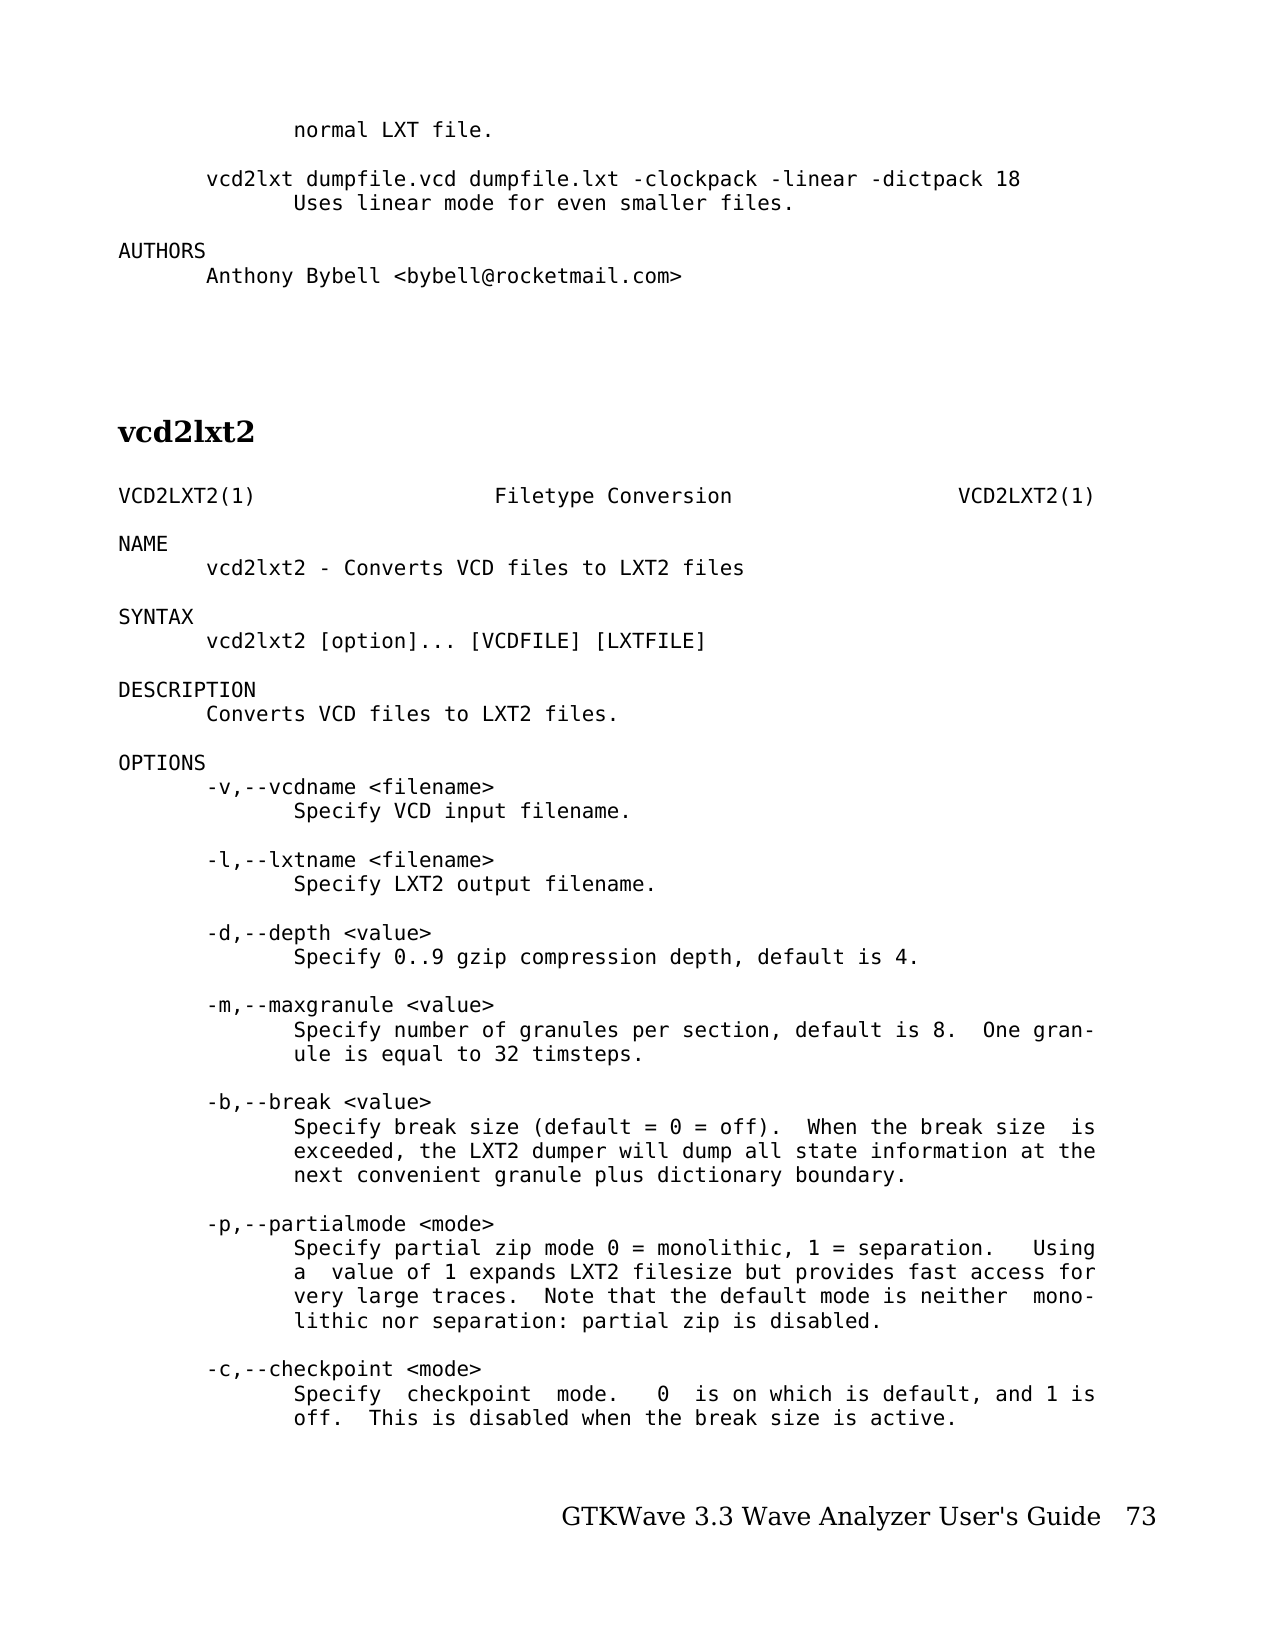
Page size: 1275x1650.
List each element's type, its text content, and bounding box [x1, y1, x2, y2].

text -b,--break <value> [118, 1090, 1157, 1115]
text off. This is disabled when the break size is active. [118, 1406, 1157, 1430]
text Specify VCD input filename. [118, 799, 1157, 823]
text next convenient granule plus dictionary boundary. [118, 1163, 1157, 1187]
text -p,--partialmode <mode> [118, 1212, 1157, 1236]
text -m,--maxgranule <value> [118, 993, 1157, 1018]
text vcd2lxt dumpfile.vcd dumpfile.lxt -clockpack -linear -dictpack 18 [118, 167, 1157, 191]
text DESCRIPTION [118, 678, 1157, 702]
text vcd2lxt2 [118, 415, 1157, 449]
text SYNTAX [118, 605, 1157, 629]
text ule is equal to 32 timsteps. [118, 1042, 1157, 1066]
text very large traces. Note that the default mode is neither mono- [118, 1284, 1157, 1309]
text normal LXT file. [118, 118, 1157, 142]
text Specify checkpoint mode. 0 is on which is default, and 1 is [118, 1382, 1157, 1406]
text VCD2LXT2(1) Filetype Conversion VCD2LXT2(1) [118, 484, 1157, 508]
text -c,--checkpoint <mode> [118, 1357, 1157, 1382]
text Specify break size (default = 0 = off). When the break size is [118, 1115, 1157, 1139]
text OPTIONS [118, 751, 1157, 775]
text vcd2lxt2 [option]... [VCDFILE] [LXTFILE] [118, 629, 1157, 653]
text Specify number of granules per section, default is 8. One gran- [118, 1018, 1157, 1042]
text AUTHORS [118, 239, 1157, 264]
text vcd2lxt2 - Converts VCD files to LXT2 files [118, 556, 1157, 581]
text Anthony Bybell <bybell@rocketmail.com> [118, 264, 1157, 288]
text Specify LXT2 output filename. [118, 872, 1157, 896]
text lithic nor separation: partial zip is disabled. [118, 1309, 1157, 1333]
text exceeded, the LXT2 dumper will dump all state information at the [118, 1139, 1157, 1163]
text Specify 0..9 gzip compression depth, default is 4. [118, 945, 1157, 969]
text -v,--vcdname <filename> [118, 775, 1157, 799]
text -l,--lxtname <filename> [118, 848, 1157, 872]
text -d,--depth <value> [118, 921, 1157, 945]
text NAME [118, 532, 1157, 556]
text Uses linear mode for even smaller files. [118, 191, 1157, 215]
text Converts VCD files to LXT2 files. [118, 702, 1157, 726]
text Specify partial zip mode 0 = monolithic, 1 = separation. Using [118, 1236, 1157, 1260]
text a value of 1 expands LXT2 filesize but provides fast access for [118, 1260, 1157, 1284]
